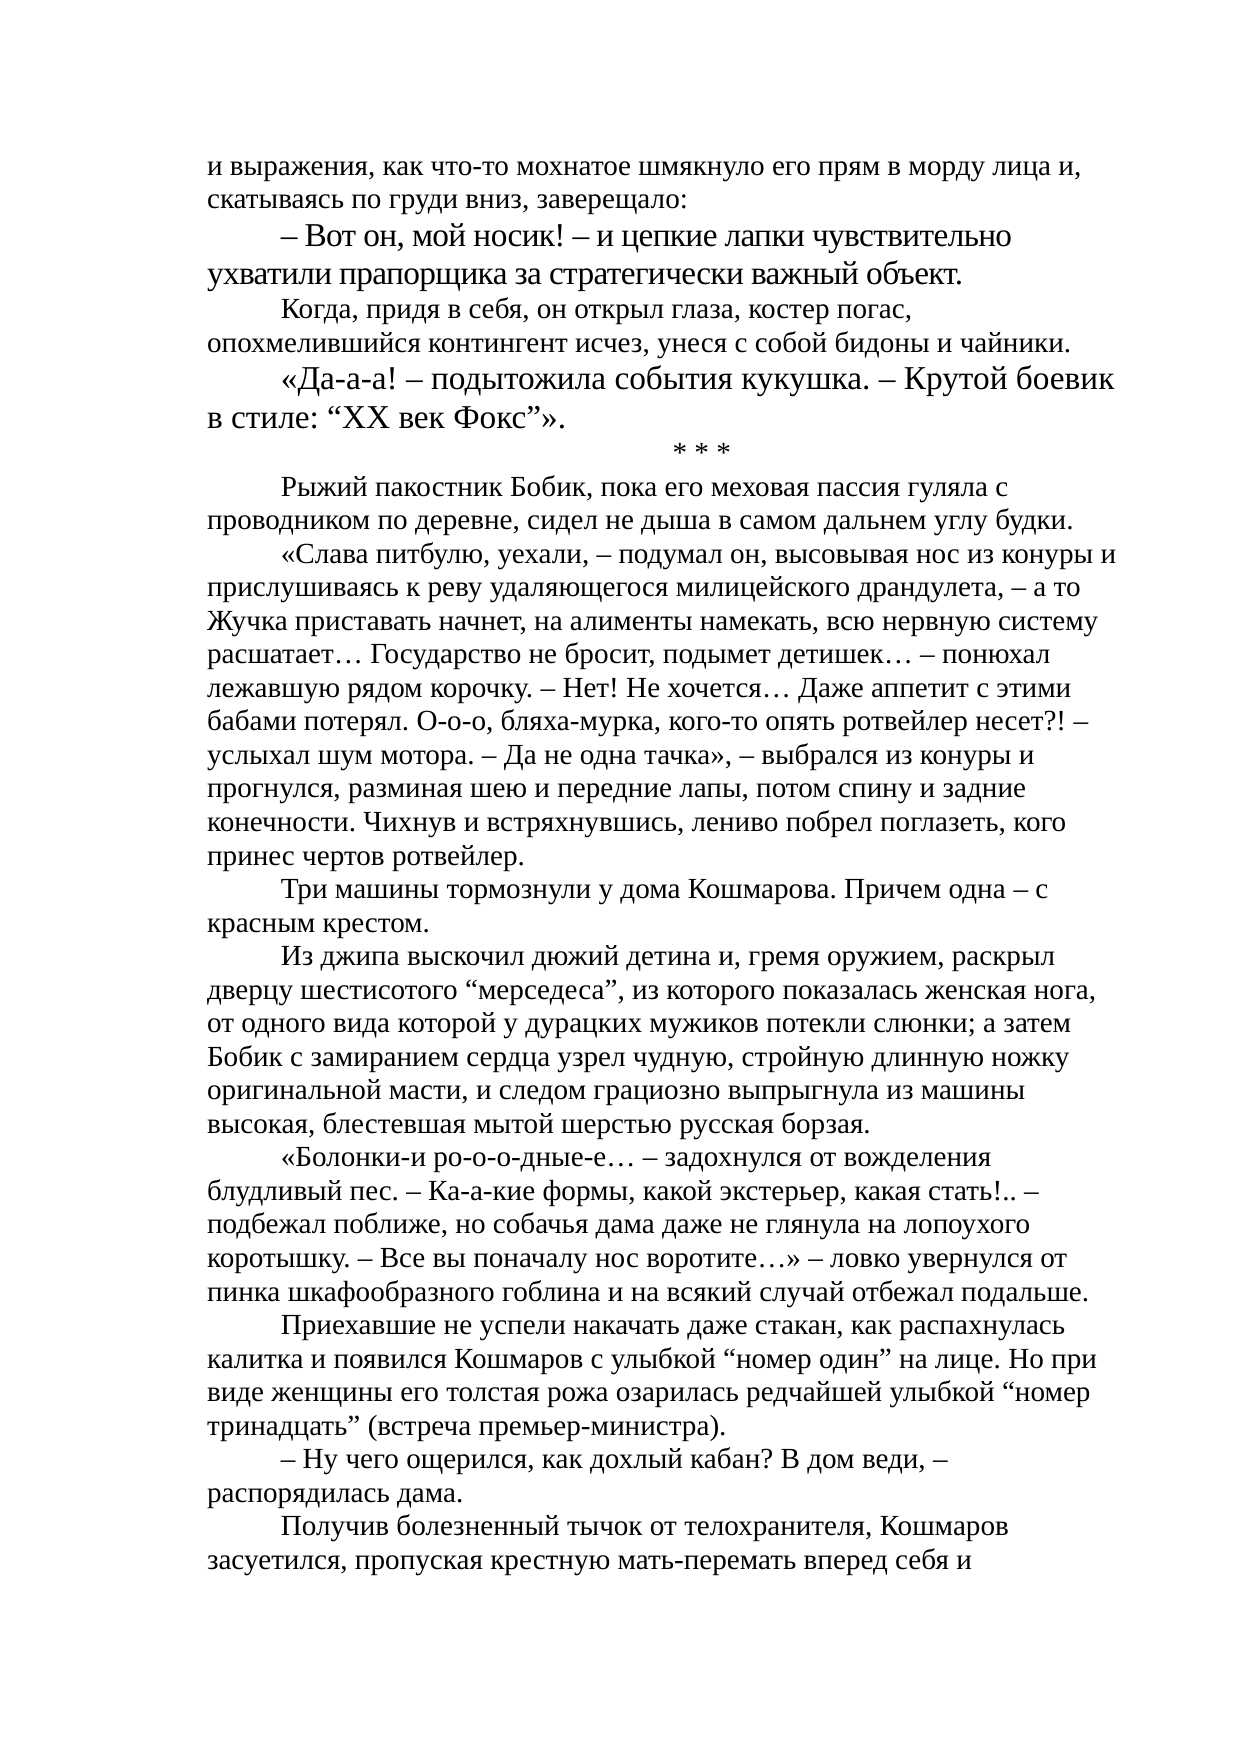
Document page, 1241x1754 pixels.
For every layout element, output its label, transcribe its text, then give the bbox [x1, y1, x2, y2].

subtitle * * * [207, 435, 1122, 469]
text Когда, придя в себя, он открыл глаза, костер погас, опохмелившийся контингент исчез, унеся с собой бидоны и чайники. [207, 291, 1122, 358]
text Из джипа выскочил дюжий детина и, гремя оружием, раскрыл дверцу шестисотого “мерседеса”, из которого показалась женская нога, от одного вида которой у дурацких мужиков потекли слюнки; а затем Бобик с замиранием сердца узрел чудную, стройную длинную ножку оригинальной масти, и следом грациозно выпрыгнула из машины высокая, блестевшая мытой шерстью русская борзая. [207, 938, 1122, 1139]
text «Да-а-а! – подытожила события кукушка. – Крутой боевик в стиле: “XX век Фокс”». [207, 358, 1122, 435]
text Приехавшие не успели накачать даже стакан, как распахнулась калитка и появился Кошмаров с улыбкой “номер один” на лице. Но при виде женщины его толстая рожа озарилась редчайшей улыбкой “номер тринадцать” (встреча премьер-министра). [207, 1307, 1122, 1441]
text Рыжий пакостник Бобик, пока его меховая пассия гуляла с проводником по деревне, сидел не дыша в самом дальнем углу будки. [207, 469, 1122, 536]
text – Вот он, мой носик! – и цепкие лапки чувствительно ухватили прапорщика за стратегически важный объект. [207, 215, 1122, 291]
text «Слава питбулю, уехали, – подумал он, высовывая нос из конуры и прислушиваясь к реву удаляющегося милицейского драндулета, – а то Жучка приставать начнет, на алименты намекать, всю нервную систему расшатает… Государство не бросит, подымет детишек… – понюхал лежавшую рядом корочку. – Нет! Не хочется… Даже аппетит с этими бабами потерял. О-о-о, бляха-мурка, кого-то опять ротвейлер несет?! – услыхал шум мотора. – Да не одна тачка», – выбрался из конуры и прогнулся, разминая шею и передние лапы, потом спину и задние конечности. Чихнув и встряхнувшись, лениво побрел поглазеть, кого принес чертов ротвейлер. [207, 536, 1122, 871]
text «Болонки-и ро-о-о-дные-е… – задохнулся от вожделения блудливый пес. – Ка-а-кие формы, какой экстерьер, какая стать!.. – подбежал поближе, но собачья дама даже не глянула на лопоухого коротышку. – Все вы поначалу нос воротите…» – ловко увернулся от пинка шкафообразного гоблина и на всякий случай отбежал подальше. [207, 1139, 1122, 1307]
text – Ну чего ощерился, как дохлый кабан? В дом веди, – распорядилась дама. [207, 1441, 1122, 1508]
text Получив болезненный тычок от телохранителя, Кошмаров засуетился, пропуская крестную мать-перемать вперед себя и [207, 1508, 1122, 1576]
text и выражения, как что-то мохнатое шмякнуло его прям в морду лица и, скатываясь по груди вниз, заверещало: [207, 148, 1122, 215]
text Три машины тормознули у дома Кошмарова. Причем одна – с красным крестом. [207, 871, 1122, 938]
